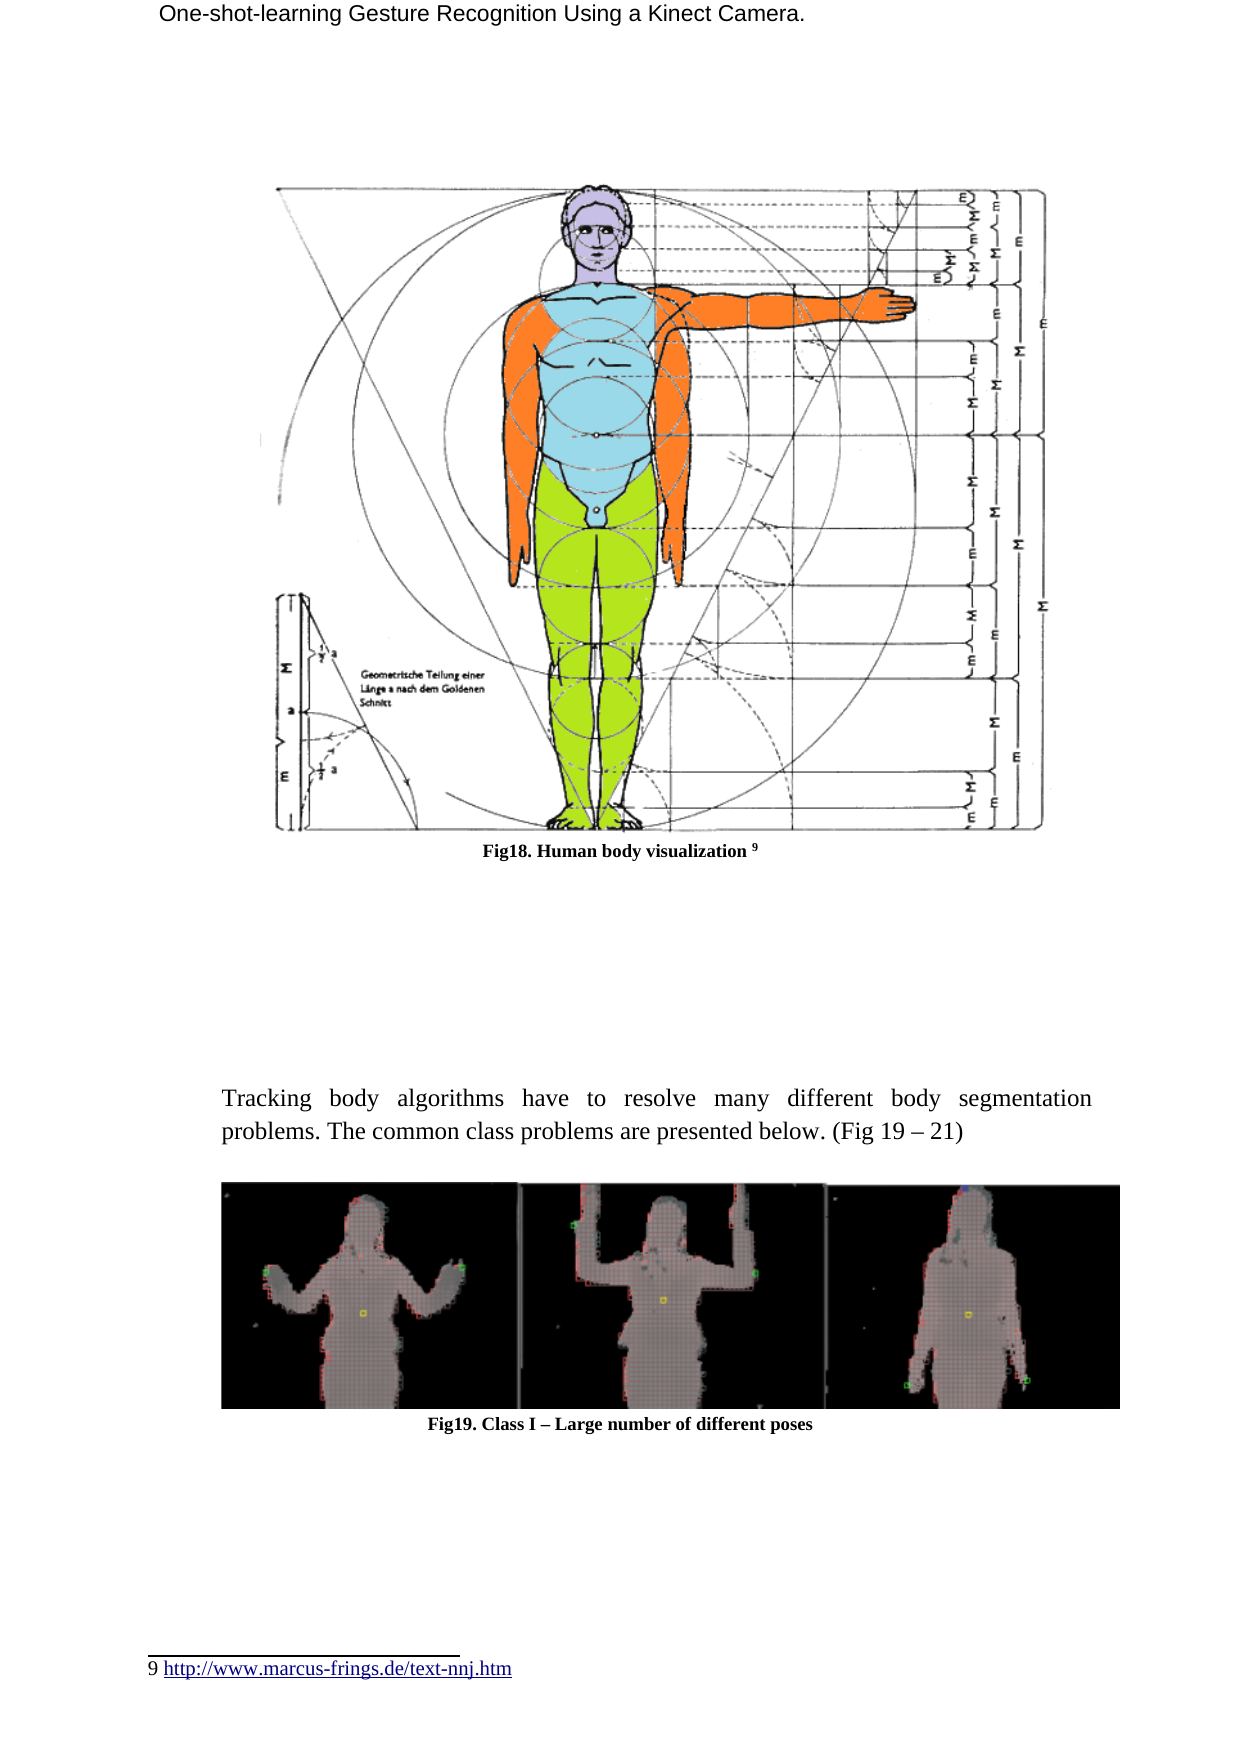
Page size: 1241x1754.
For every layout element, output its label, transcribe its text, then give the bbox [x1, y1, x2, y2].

text http://www.marcus-frings.de/text-nnj.htm [148, 1656, 1093, 1680]
text Fig18. Human body visualization [148, 839, 1093, 861]
text Fig19. Class I – Large number of different poses [148, 1413, 1093, 1435]
text Tracking body algorithms have to resolve many different body segmentation problems. The common class problems are presented below. (Fig 19 – 21) [221, 1083, 1093, 1145]
